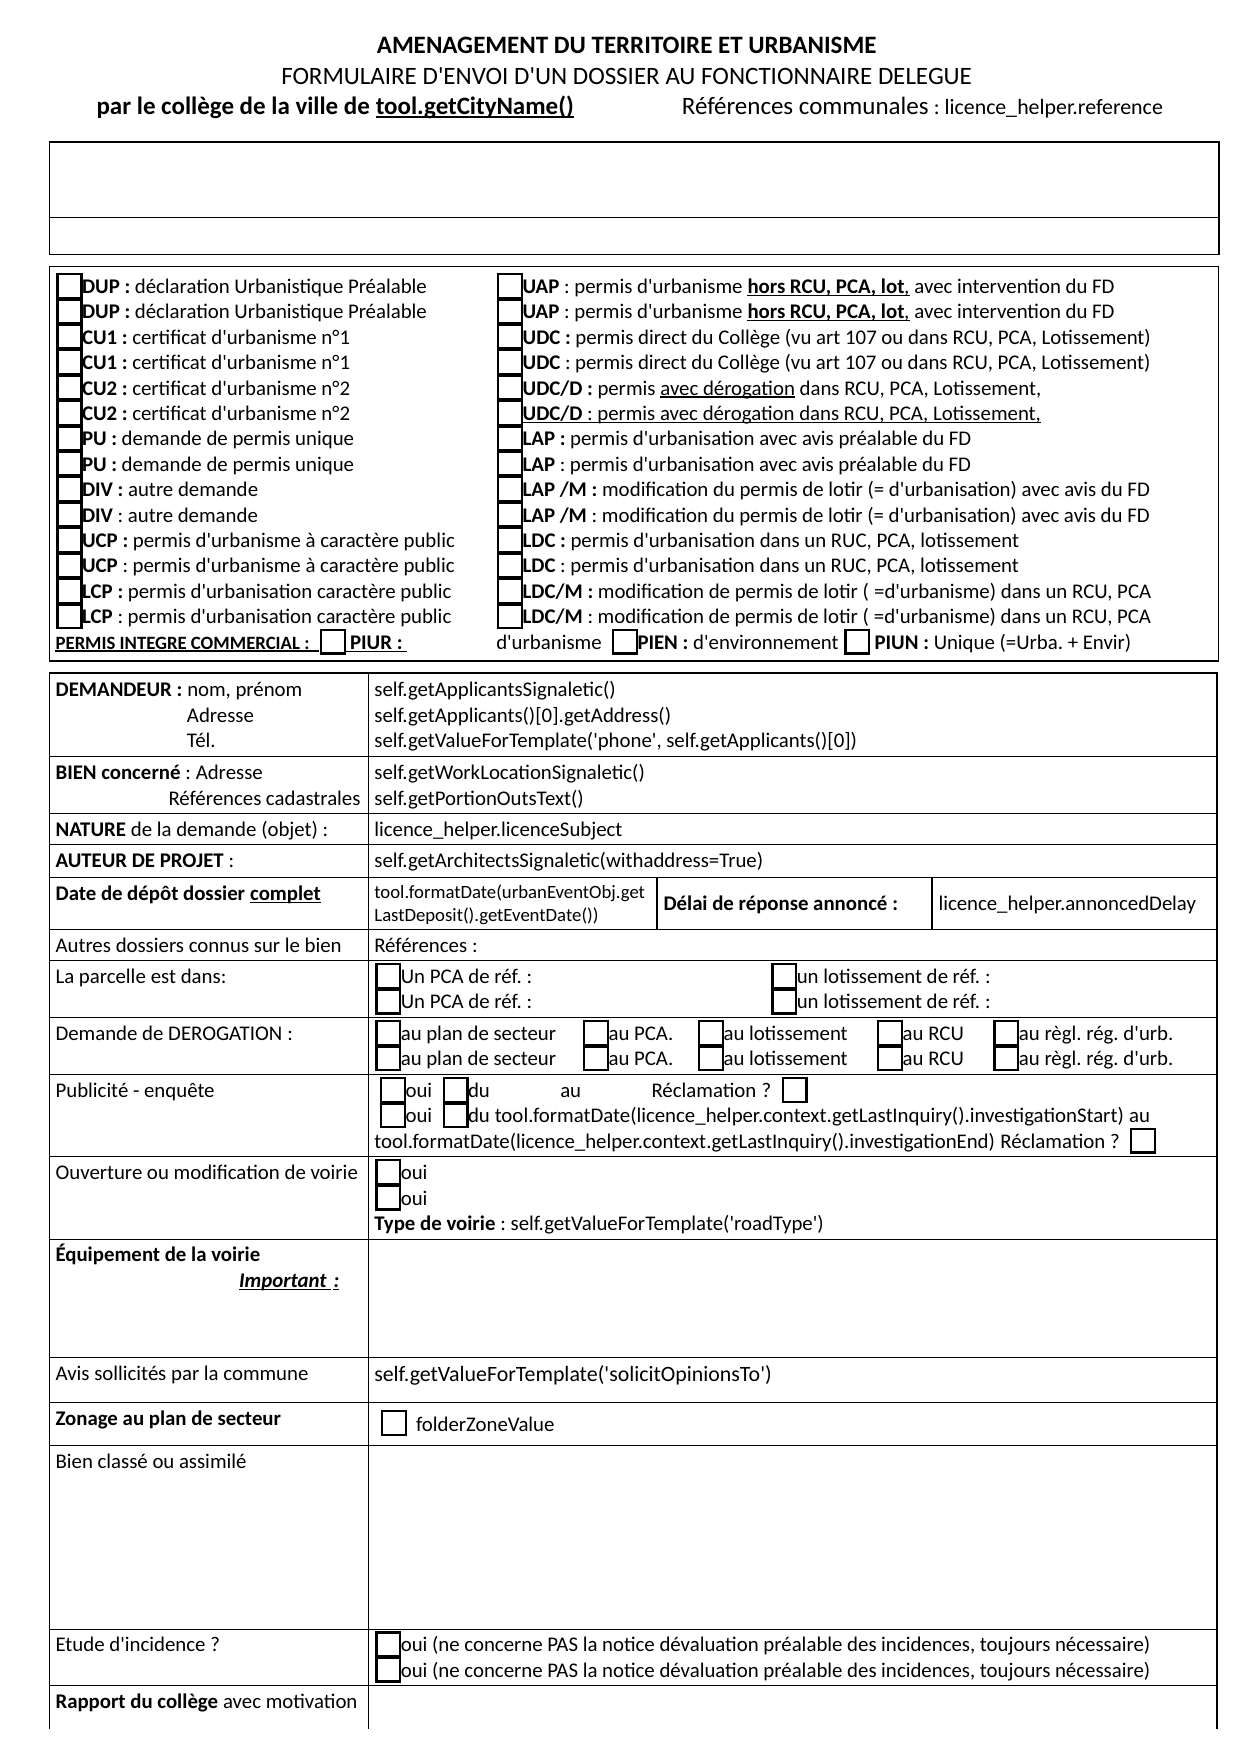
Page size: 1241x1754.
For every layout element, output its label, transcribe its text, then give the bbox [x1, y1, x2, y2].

table_cell [50, 218, 1218, 254]
table_cell Demande de DEROGATION : [50, 1018, 368, 1074]
table_cell Publicité - enquête [50, 1075, 368, 1156]
table_cell Références : [369, 930, 1216, 960]
title AMENAGEMENT DU TERRITOIRE ET URBANISME [43, 29, 1211, 60]
table_cell [374, 1267, 1034, 1292]
table_cell Avis sollicités par la commune [50, 1358, 368, 1402]
table_cell tool.formatDate(urbanEventObj.getLastDeposit().getEventDate()) [369, 878, 656, 929]
table_cell [369, 1358, 1216, 1402]
table_cell licence_helper.licenceSubject [369, 814, 1216, 844]
table_cell La parcelle est dans: [50, 961, 368, 1017]
table_cell [1035, 1267, 1211, 1292]
table_cell self.getArchitectsSignaletic(withaddress=True) [369, 845, 1216, 877]
table_header Un PCA de réf. : Un PCA de réf. : [401, 963, 583, 1014]
table_cell oui (ne concerne PAS la notice dévaluation préalable des incidences, toujours nécessaire) oui (ne concerne PAS la notice dévaluation préalable des incidences, toujours nécessaire) [369, 1630, 1216, 1685]
table_cell Etude d'incidence ? [50, 1630, 368, 1685]
table_header [374, 1242, 913, 1267]
table_cell BIEN concerné : Adresse Références cadastrales [50, 757, 368, 813]
table_header [1028, 963, 1211, 1014]
table_header [913, 1242, 1034, 1267]
table_header au PCA. au PCA. [609, 1020, 697, 1071]
table_header [583, 963, 766, 1014]
table_cell [653, 180, 1218, 217]
table_header au règl. rég. d'urb. au règl. rég. d'urb. [1019, 1020, 1211, 1071]
table_cell Ouverture ou modification de voirie [50, 1157, 368, 1238]
table_header folderZoneValue [410, 1405, 1209, 1442]
table_cell Rapport du collège avec motivation [50, 1686, 368, 1729]
table_header UAP : permis d'urbanisme hors RCU, PCA, lot, avec intervention du FD UAP : permis d'urbanisme hors RCU, PCA, lot, avec intervention du FD UDC : permis direct du Collège (vu art 107 ou dans RCU, PCA, Lotissement) UDC : permis direct du Collège (vu art 107 ou dans RCU, PCA, Lotissement) UDC/D : permis avec dérogation dans RCU, PCA, Lotissement, UDC/D : permis avec dérogation dans RCU, PCA, Lotissement, LAP : permis d'urbanisation avec avis préalable du FD LAP : permis d'urbanisation avec avis préalable du FD LAP /M : modification du permis de lotir (= d'urbanisation) avec avis du FD LAP /M : modification du permis de lotir (= d'urbanisation) avec avis du FD LDC : permis d'urbanisation dans un RUC, PCA, lotissement LDC : permis d'urbanisation dans un RUC, PCA, lotissement LDC/M : modification de permis de lotir ( =d'urbanisme) dans un RCU, PCA LDC/M : modification de permis de lotir ( =d'urbanisme) dans un RCU, PCA d'urbanisme PIEN : d'environnement PIUN : Unique (=Urba. + Envir) [490, 267, 1218, 660]
table_header oui oui Type de voirie : self.getValueForTemplate('roadType') [374, 1159, 1211, 1236]
table_header [572, 1524, 769, 1549]
table_cell [369, 1686, 1216, 1729]
title par le collège de la ville de tool.getCityName() Références communales : licence_helper.reference [43, 91, 1211, 121]
table_cell self.getWorkLocationSignaletic() self.getPortionOutsText() [369, 757, 1216, 813]
table_header au lotissement au lotissement [724, 1020, 876, 1071]
table_cell Zonage au plan de secteur [50, 1403, 368, 1445]
table_cell NATURE de la demande (objet) : [50, 814, 368, 844]
table_header DEMANDEUR : nom, prénom Adresse Tél. [50, 674, 368, 756]
table_header au plan de secteur au plan de secteur [401, 1020, 582, 1071]
table_cell [50, 180, 653, 217]
table_cell [369, 961, 1216, 1017]
table_cell oui du au Réclamation ? oui du tool.formatDate(licence_helper.context.getLastInquiry().investigationStart) au tool.formatDate(licence_helper.context.getLastInquiry().investigationEnd) Réclamation ? [369, 1075, 1216, 1156]
table_header [973, 1524, 1211, 1549]
table_header self.getApplicantsSignaletic() self.getApplicants()[0].getAddress() self.getValueForTemplate('phone', self.getApplicants()[0]) [369, 674, 1216, 756]
table_cell licence_helper.annoncedDelay [933, 878, 1216, 929]
title FORMULAIRE D'ENVOI D'UN DOSSIER AU FONCTIONNAIRE DELEGUE [43, 60, 1211, 91]
table_header [50, 143, 1218, 180]
table_header un lotissement de réf. : un lotissement de réf. : [797, 963, 1027, 1014]
table_cell Délai de réponse annoncé : [658, 878, 931, 929]
table_cell Autres dossiers connus sur le bien [50, 930, 368, 960]
table_cell [369, 1018, 1216, 1074]
table_cell [374, 1293, 1211, 1318]
table_header DUP : déclaration Urbanistique Préalable DUP : déclaration Urbanistique Préalable CU1 : certificat d'urbanisme n°1 CU1 : certificat d'urbanisme n°1 CU2 : certificat d'urbanisme n°2 CU2 : certificat d'urbanisme n°2 PU : demande de permis unique PU : demande de permis unique DIV : autre demande DIV : autre demande UCP : permis d'urbanisme à caractère public UCP : permis d'urbanisme à caractère public LCP : permis d'urbanisation caractère public LCP : permis d'urbanisation caractère public PERMIS INTEGRE COMMERCIAL : PIUR : [50, 267, 490, 660]
table_header au RCU au RCU [903, 1020, 987, 1071]
table_cell [369, 1240, 1216, 1357]
table_header [374, 1405, 410, 1442]
table_cell [369, 1403, 1216, 1445]
table_header [1035, 1242, 1211, 1267]
table_cell Bien classé ou assimilé [50, 1446, 368, 1628]
table_cell [369, 1446, 1216, 1628]
table_cell [369, 1157, 1216, 1238]
table_header [374, 1524, 572, 1549]
table_header self.getValueForTemplate('solicitOpinionsTo') [374, 1360, 1211, 1386]
table_cell Date de dépôt dossier complet [50, 878, 368, 929]
table_cell Équipement de la voirie Important : [50, 1240, 368, 1357]
table_cell AUTEUR DE PROJET : [50, 845, 368, 877]
table_header [769, 1524, 973, 1549]
